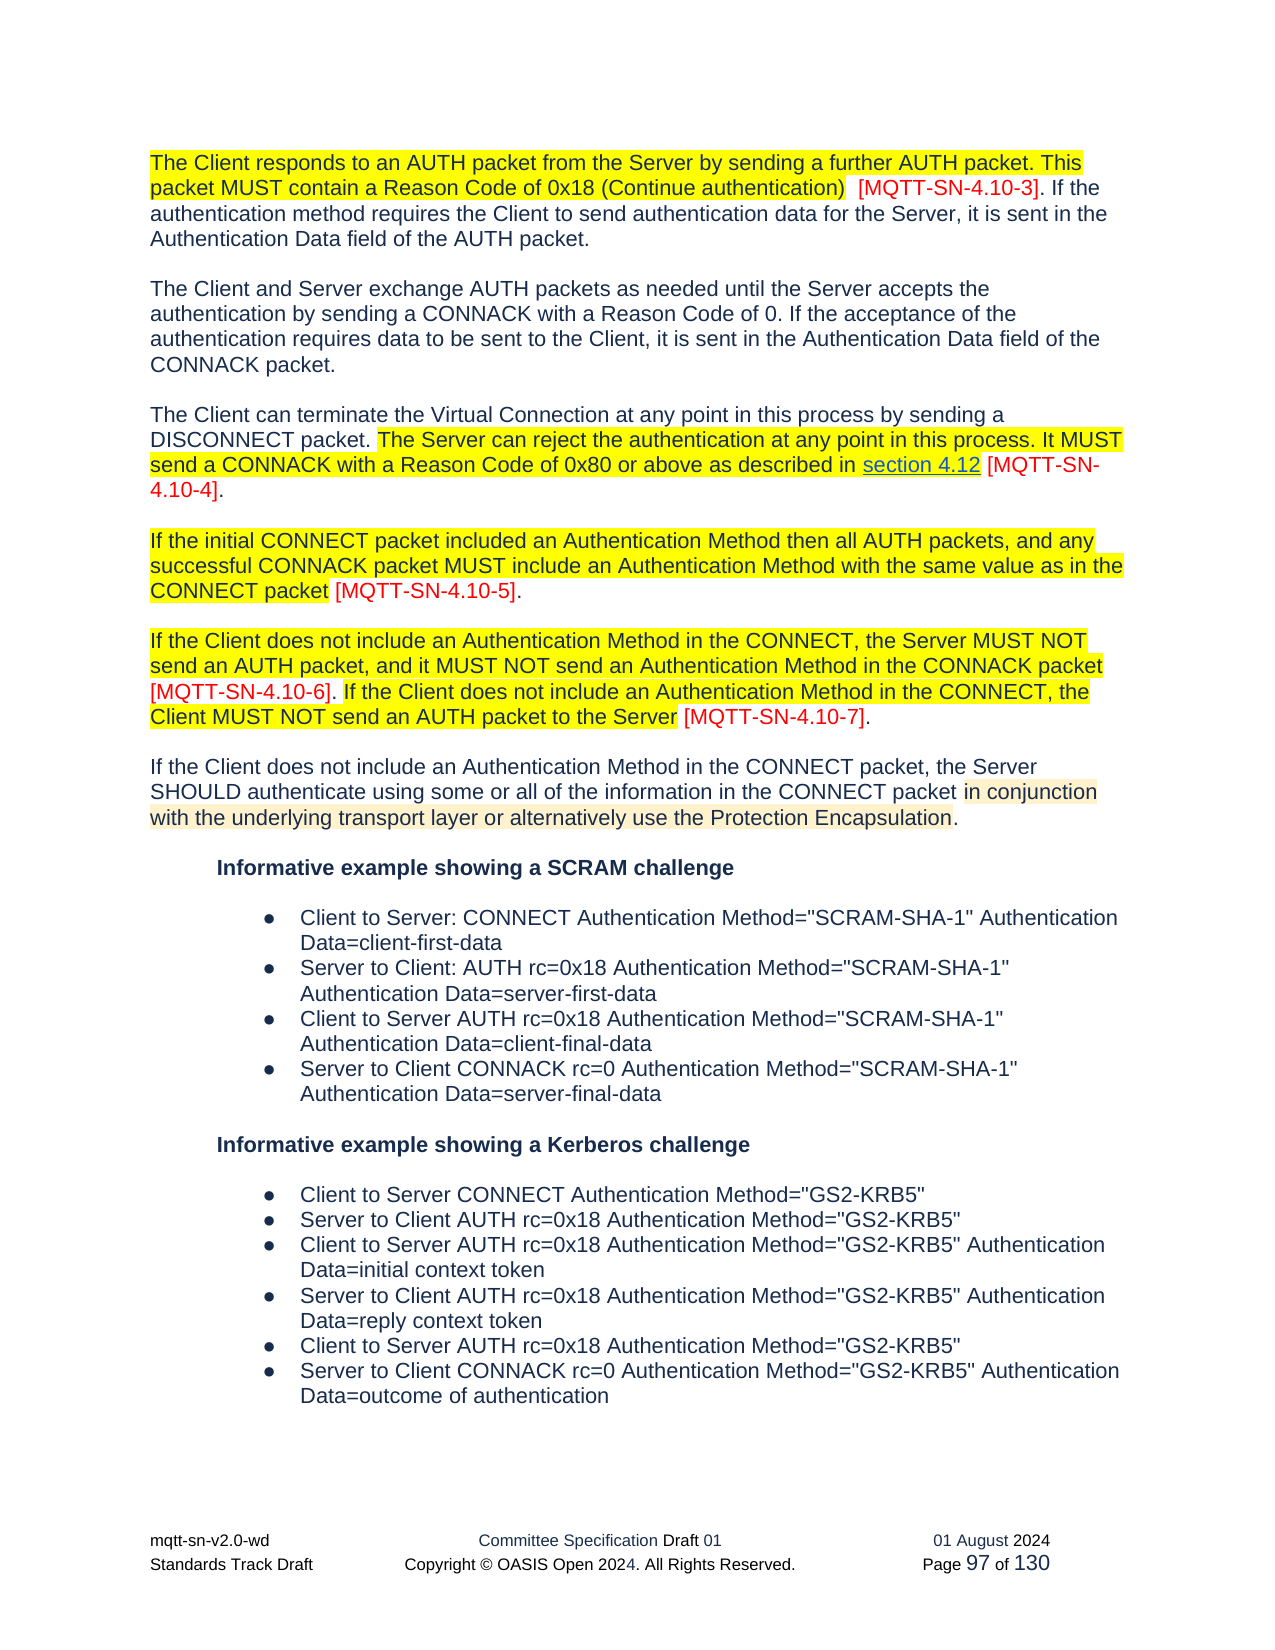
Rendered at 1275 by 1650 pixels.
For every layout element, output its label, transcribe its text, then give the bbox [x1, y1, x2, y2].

list Client to Server: CONNECT Authentication Method="SCRAM-SHA-1" Authentication Data=client-first-data [262, 905, 1125, 955]
text Informative example showing a Kerberos challenge [217, 1131, 1125, 1157]
list Client to Server CONNECT Authentication Method="GS2-KRB5" [262, 1182, 1125, 1207]
list Server to Client: AUTH rc=0x18 Authentication Method="SCRAM-SHA-1" Authentication Data=server-first-data [262, 955, 1125, 1006]
text The Client responds to an AUTH packet from the Server by sending a further AUTH packet. This packet MUST contain a Reason Code of 0x18 (Continue authentication) [MQTT-SN-4.10-3]. If the authentication method requires the Client to send authentication data for the Server, it is sent in the Authentication Data field of the AUTH packet. [150, 150, 1125, 251]
list Server to Client CONNACK rc=0 Authentication Method="SCRAM-SHA-1" Authentication Data=server-final-data [262, 1056, 1125, 1106]
list Client to Server AUTH rc=0x18 Authentication Method="GS2-KRB5" [262, 1333, 1125, 1358]
text If the Client does not include an Authentication Method in the CONNECT packet, the Server SHOULD authenticate using some or all of the information in the CONNECT packet in conjunction with the underlying transport layer or alternatively use the Protection Encapsulation. [150, 754, 1125, 829]
text If the initial CONNECT packet included an Authentication Method then all AUTH packets, and any successful CONNACK packet MUST include an Authentication Method with the same value as in the CONNECT packet [MQTT-SN-4.10-5]. [150, 527, 1125, 603]
list Server to Client AUTH rc=0x18 Authentication Method="GS2-KRB5" Authentication Data=reply context token [262, 1282, 1125, 1333]
list Server to Client CONNACK rc=0 Authentication Method="GS2-KRB5" Authentication Data=outcome of authentication [262, 1358, 1125, 1408]
list Client to Server AUTH rc=0x18 Authentication Method="SCRAM-SHA-1" Authentication Data=client-final-data [262, 1006, 1125, 1056]
text Informative example showing a SCRAM challenge [217, 854, 1125, 880]
list Server to Client AUTH rc=0x18 Authentication Method="GS2-KRB5" [262, 1207, 1125, 1232]
text If the Client does not include an Authentication Method in the CONNECT, the Server MUST NOT send an AUTH packet, and it MUST NOT send an Authentication Method in the CONNACK packet [MQTT-SN-4.10-6]. If the Client does not include an Authentication Method in the CONNECT, the Client MUST NOT send an AUTH packet to the Server [MQTT-SN-4.10-7]. [150, 628, 1125, 729]
text The Client can terminate the Virtual Connection at any point in this process by sending a DISCONNECT packet. The Server can reject the authentication at any point in this process. It MUST send a CONNACK with a Reason Code of 0x80 or above as described in section 4.12 [MQTT-SN-4.10-4]. [150, 402, 1125, 502]
list Client to Server AUTH rc=0x18 Authentication Method="GS2-KRB5" Authentication Data=initial context token [262, 1232, 1125, 1282]
text The Client and Server exchange AUTH packets as needed until the Server accepts the authentication by sending a CONNACK with a Reason Code of 0. If the acceptance of the authentication requires data to be sent to the Client, it is sent in the Authentication Data field of the CONNACK packet. [150, 276, 1125, 377]
